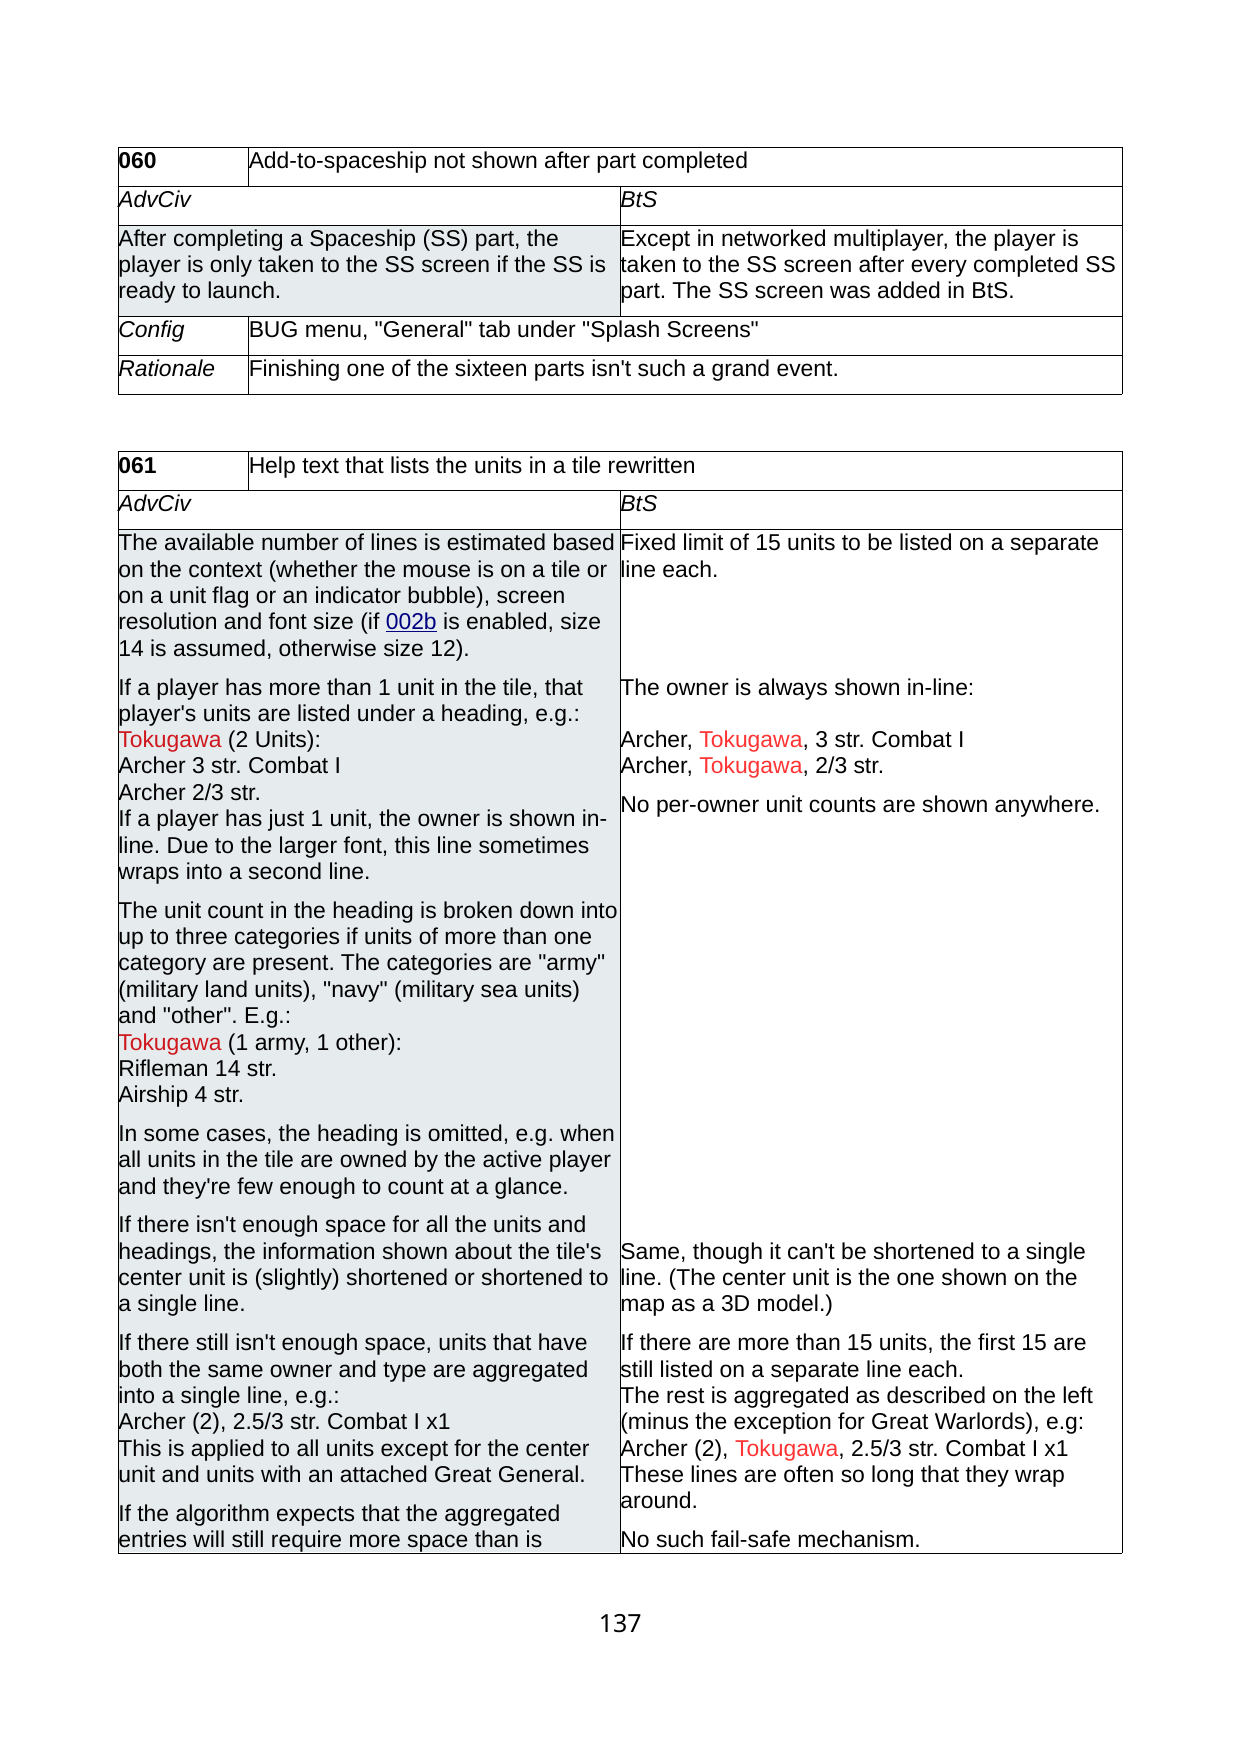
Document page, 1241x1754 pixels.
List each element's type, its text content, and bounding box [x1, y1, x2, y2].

table_cell BtS [621, 187, 1122, 224]
table_cell Fixed limit of 15 units to be listed on a separate line each. The owner is always shown in-line: Archer, Tokugawa, 3 str. Combat I Archer, Tokugawa, 2/3 str. No per-owner unit counts are shown anywhere. Same, though it can't be shortened to a single line. (The center unit is the one shown on the map as a 3D model.) If there are more than 15 units, the first 15 are still listed on a separate line each. The rest is aggregated as described on the left (minus the exception for Great Warlords), e.g: Archer (2), Tokugawa, 2.5/3 str. Combat I x1 These lines are often so long that they wrap around. No such fail-safe mechanism. [621, 530, 1122, 1552]
table_cell BtS [621, 491, 1122, 529]
table_header 061 [119, 452, 248, 490]
table_cell Finishing one of the sixteen parts isn't such a grand event. [249, 356, 1122, 394]
table_header Help text that lists the units in a tile rewritten [249, 452, 1122, 490]
table_cell AdvCiv [119, 491, 620, 529]
table_cell After completing a Spaceship (SS) part, the player is only taken to the SS screen if the SS is ready to launch. [119, 226, 620, 316]
table_cell AdvCiv [119, 187, 620, 224]
table_cell Except in networked multiplayer, the player is taken to the SS screen after every completed SS part. The SS screen was added in BtS. [621, 226, 1122, 316]
table_cell BUG menu, "General" tab under "Splash Screens" [249, 317, 1122, 355]
table_header 060 [119, 148, 248, 186]
table_cell Rationale [119, 356, 248, 394]
table_cell The available number of lines is estimated based on the context (whether the mouse is on a tile or on a unit flag or an indicator bubble), screen resolution and font size (if 002b is enabled, size 14 is assumed, otherwise size 12). If a player has more than 1 unit in the tile, that player's units are listed under a heading, e.g.: Tokugawa (2 Units): Archer 3 str. Combat I Archer 2/3 str. If a player has just 1 unit, the owner is shown in-line. Due to the larger font, this line sometimes wraps into a second line. The unit count in the heading is broken down into up to three categories if units of more than one category are present. The categories are "army" (military land units), "navy" (military sea units) and "other". E.g.: Tokugawa (1 army, 1 other): Rifleman 14 str. Airship 4 str. In some cases, the heading is omitted, e.g. when all units in the tile are owned by the active player and they're few enough to count at a glance. If there isn't enough space for all the units and headings, the information shown about the tile's center unit is (slightly) shortened or shortened to a single line. If there still isn't enough space, units that have both the same owner and type are aggregated into a single line, e.g.: Archer (2), 2.5/3 str. Combat I x1 This is applied to all units except for the center unit and units with an attached Great General. If the algorithm expects that the aggregated entries will still require more space than is [119, 530, 620, 1552]
table_cell Config [119, 317, 248, 355]
table_header Add-to-spaceship not shown after part completed [249, 148, 1122, 186]
